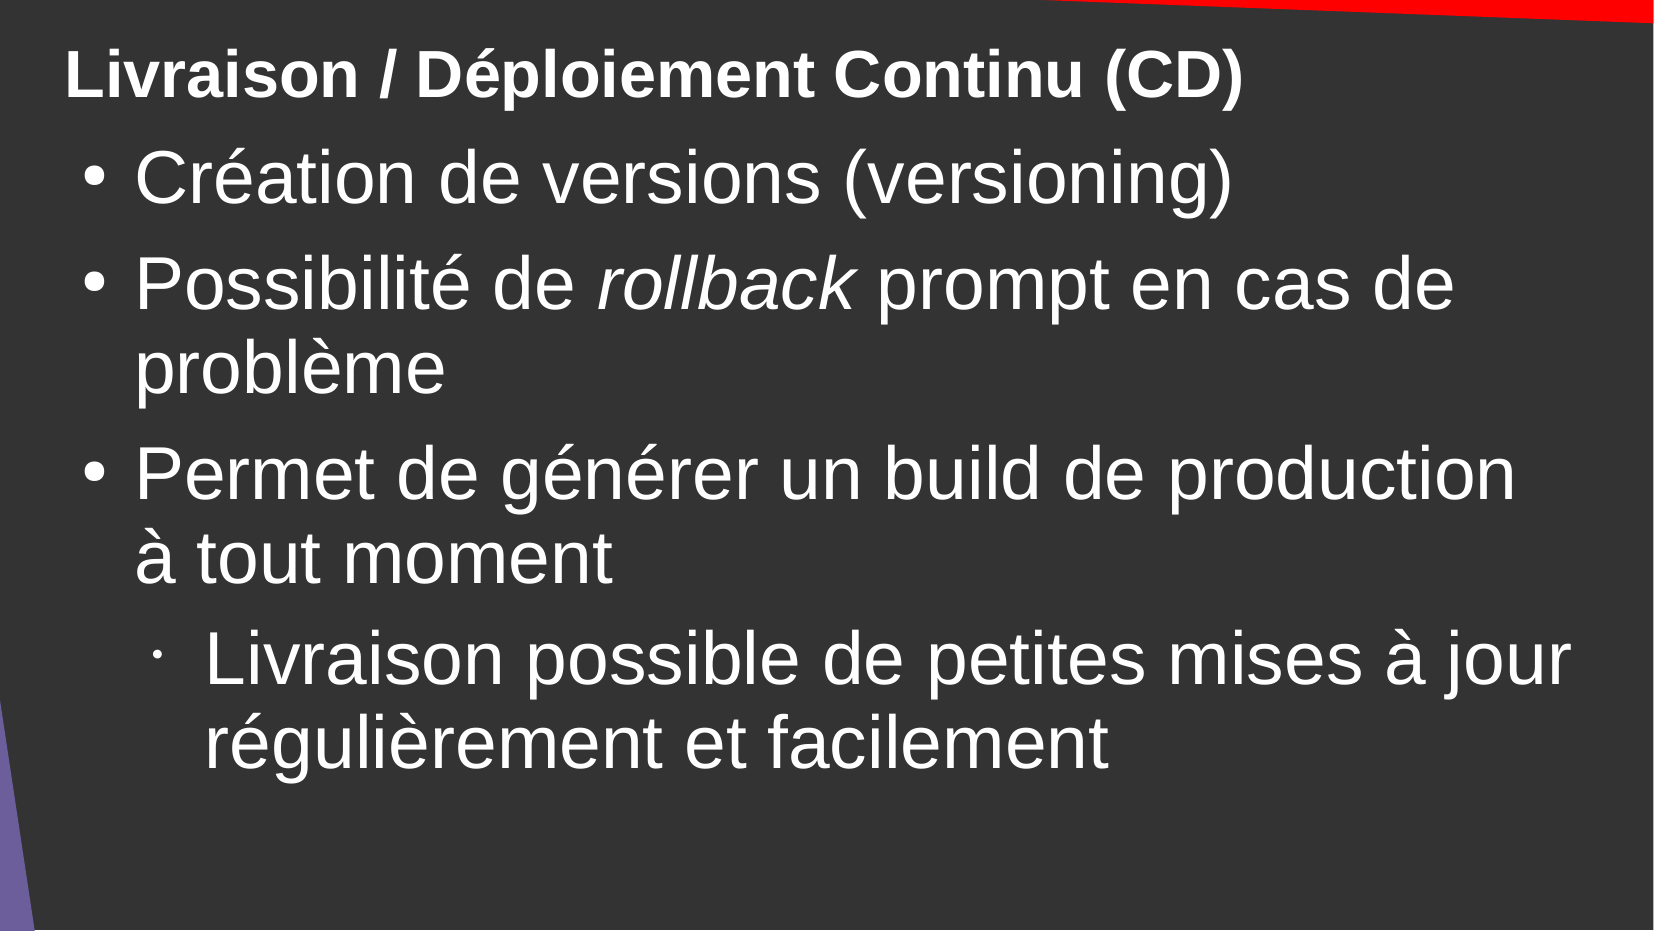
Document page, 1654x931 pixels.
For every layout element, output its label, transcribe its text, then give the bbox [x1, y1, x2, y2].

text_box [1042, 0, 1654, 24]
title Livraison / Déploiement Continu (CD) [64, 37, 1471, 119]
list Création de versions (versioning) Possibilité de rollback prompt en cas de problème Permet de générer un build de production à tout moment Livraison possible de petites mises à jour régulièrement et facilement [63, 135, 1595, 815]
text_box [0, 700, 35, 931]
